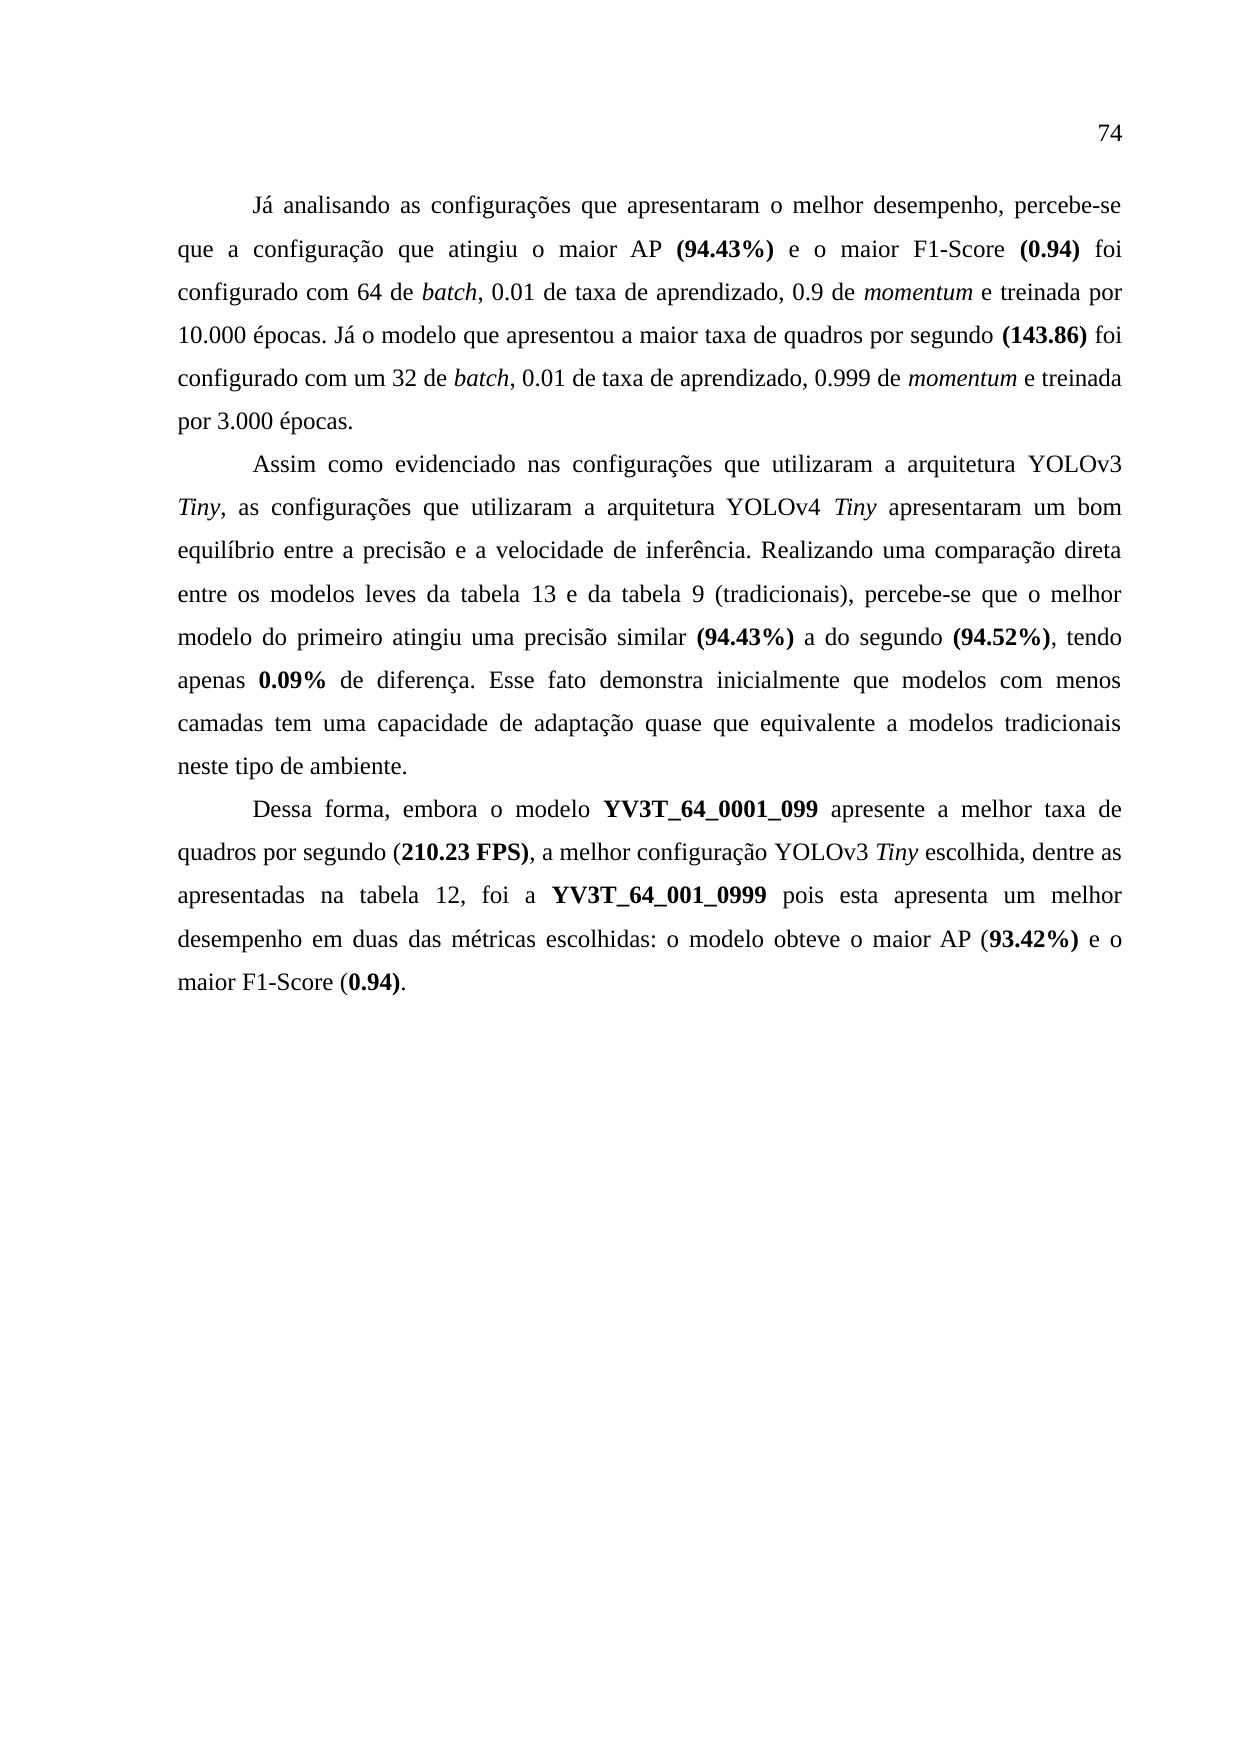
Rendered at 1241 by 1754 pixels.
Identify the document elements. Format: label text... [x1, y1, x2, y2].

text Assim como evidenciado nas configurações que utilizaram a arquitetura YOLOv3 Tiny, as configurações que utilizaram a arquitetura YOLOv4 Tiny apresentaram um bom equilíbrio entre a precisão e a velocidade de inferência. Realizando uma comparação direta entre os modelos leves da tabela 13 e da tabela 9 (tradicionais), percebe-se que o melhor modelo do primeiro atingiu uma precisão similar (94.43%) a do segundo (94.52%), tendo apenas 0.09% de diferença. Esse fato demonstra inicialmente que modelos com menos camadas tem uma capacidade de adaptação quase que equivalente a modelos tradicionais neste tipo de ambiente. [177, 449, 1122, 780]
text Já analisando as configurações que apresentaram o melhor desempenho, percebe-se que a configuração que atingiu o maior AP (94.43%) e o maior F1-Score (0.94) foi configurado com 64 de batch, 0.01 de taxa de aprendizado, 0.9 de momentum e treinada por 10.000 épocas. Já o modelo que apresentou a maior taxa de quadros por segundo (143.86) foi configurado com um 32 de batch, 0.01 de taxa de aprendizado, 0.999 de momentum e treinada por 3.000 épocas. [177, 191, 1122, 435]
text Dessa forma, embora o modelo YV3T_64_0001_099 apresente a melhor taxa de quadros por segundo (210.23 FPS), a melhor configuração YOLOv3 Tiny escolhida, dentre as apresentadas na tabela 12, foi a YV3T_64_001_0999 pois esta apresenta um melhor desempenho em duas das métricas escolhidas: o modelo obteve o maior AP (93.42%) e o maior F1-Score (0.94). [177, 794, 1122, 996]
